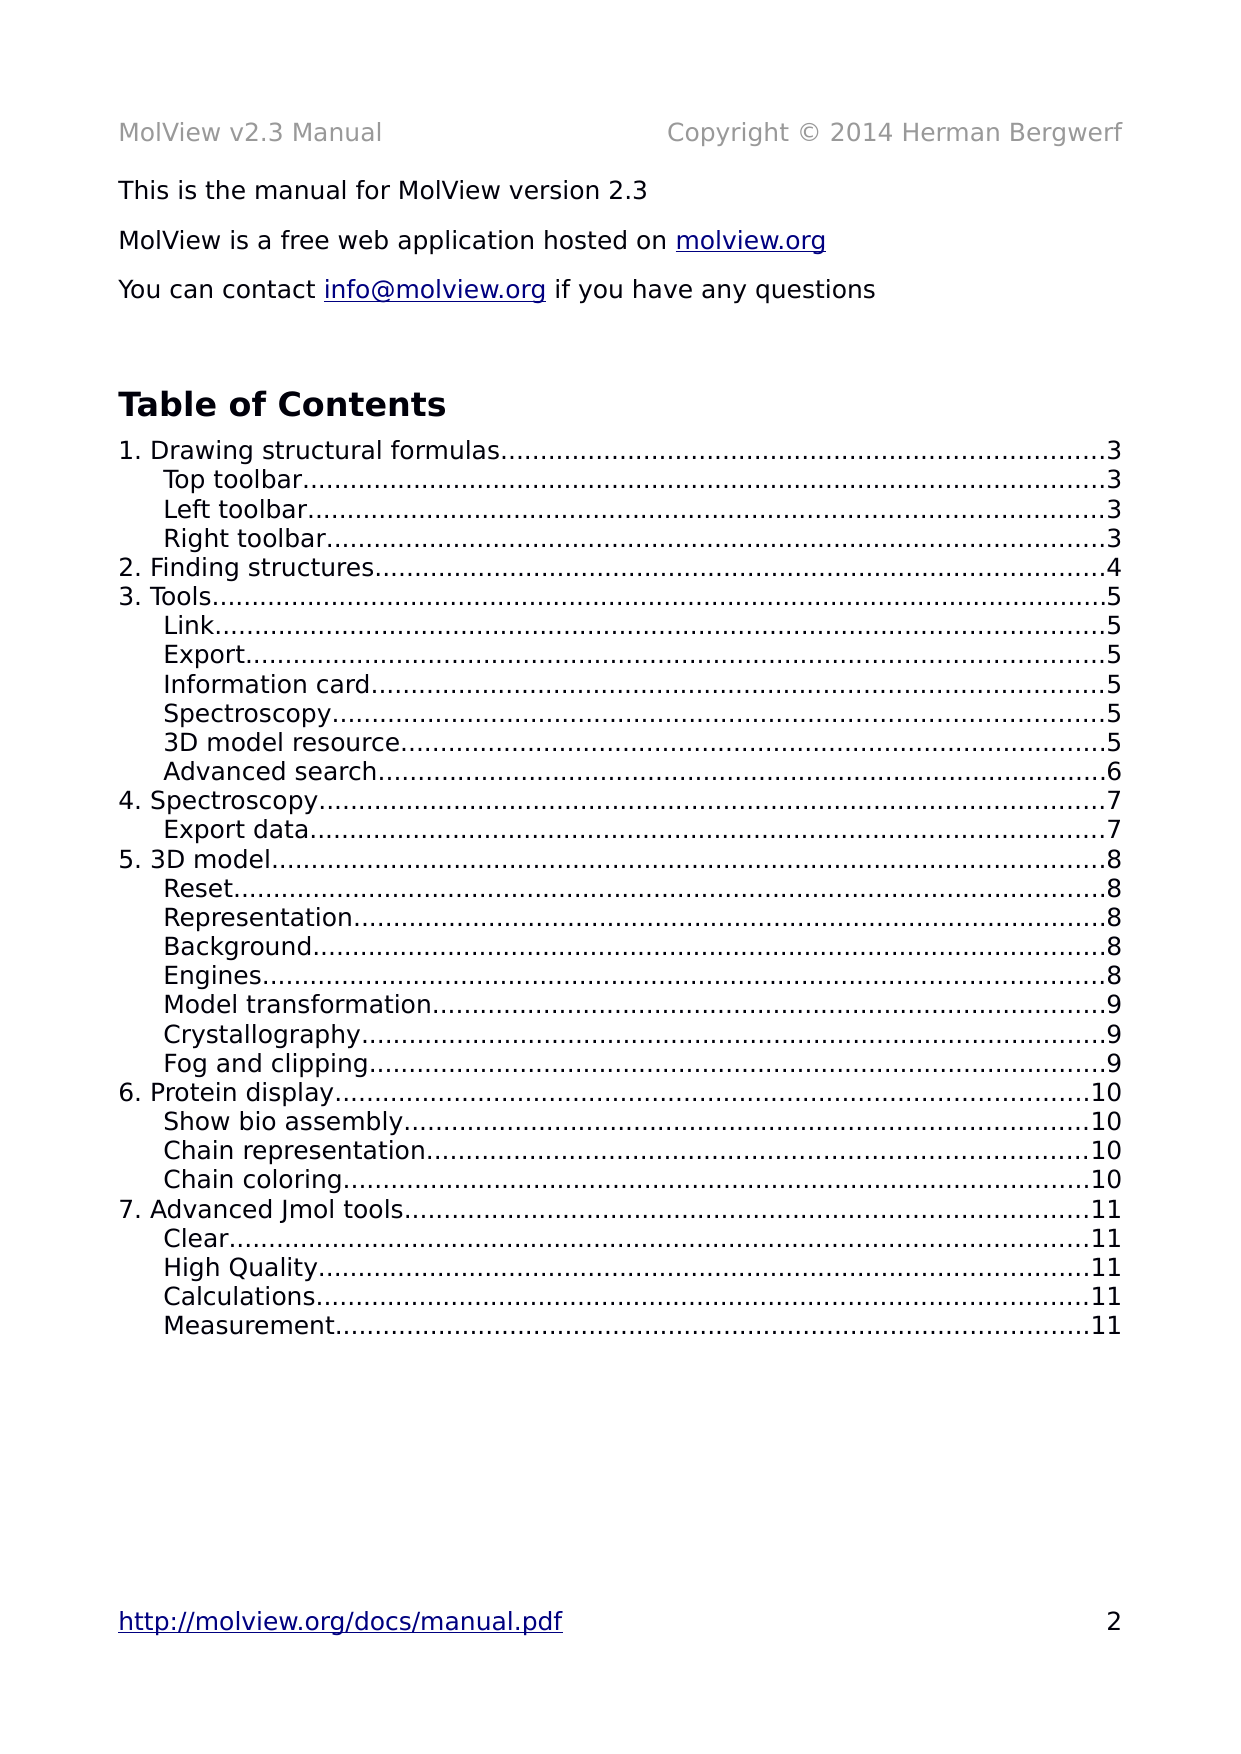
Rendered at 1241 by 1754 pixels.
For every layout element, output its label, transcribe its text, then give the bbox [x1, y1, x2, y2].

subtitle Table of Contents [118, 385, 1122, 424]
text MolView is a free web application hosted on molview.org [118, 226, 1122, 255]
text Export 5 [163, 641, 1122, 670]
text Background 8 [163, 932, 1122, 961]
text Top toolbar 3 [163, 466, 1122, 495]
text Chain representation 10 [163, 1136, 1122, 1166]
text 1. Drawing structural formulas 3 [118, 436, 1122, 466]
text Link 5 [163, 611, 1122, 641]
text Crystallography 9 [163, 1020, 1122, 1049]
text Export data 7 [163, 816, 1122, 845]
text 5. 3D model 8 [118, 845, 1122, 874]
text 4. Spectroscopy 7 [118, 786, 1122, 816]
text Right toolbar 3 [163, 524, 1122, 553]
text Information card 5 [163, 670, 1122, 699]
text Calculations 11 [163, 1282, 1122, 1311]
text Spectroscopy 5 [163, 699, 1122, 728]
text Model transformation 9 [163, 991, 1122, 1020]
text Advanced search 6 [163, 757, 1122, 786]
text 6. Protein display 10 [118, 1078, 1122, 1107]
text This is the manual for MolView version 2.3 [118, 176, 1122, 206]
text Left toolbar 3 [163, 495, 1122, 524]
text Chain coloring 10 [163, 1166, 1122, 1195]
text 3. Tools 5 [118, 582, 1122, 611]
text Show bio assembly 10 [163, 1107, 1122, 1136]
text Reset 8 [163, 874, 1122, 903]
text 2. Finding structures 4 [118, 553, 1122, 582]
text Representation 8 [163, 903, 1122, 932]
text You can contact info@molview.org if you have any questions [118, 276, 1122, 305]
text Clear 11 [163, 1224, 1122, 1253]
text 3D model resource 5 [163, 728, 1122, 757]
text Measurement 11 [163, 1311, 1122, 1341]
text High Quality 11 [163, 1253, 1122, 1282]
text Engines 8 [163, 961, 1122, 991]
text 7. Advanced Jmol tools 11 [118, 1195, 1122, 1224]
text Fog and clipping 9 [163, 1049, 1122, 1078]
